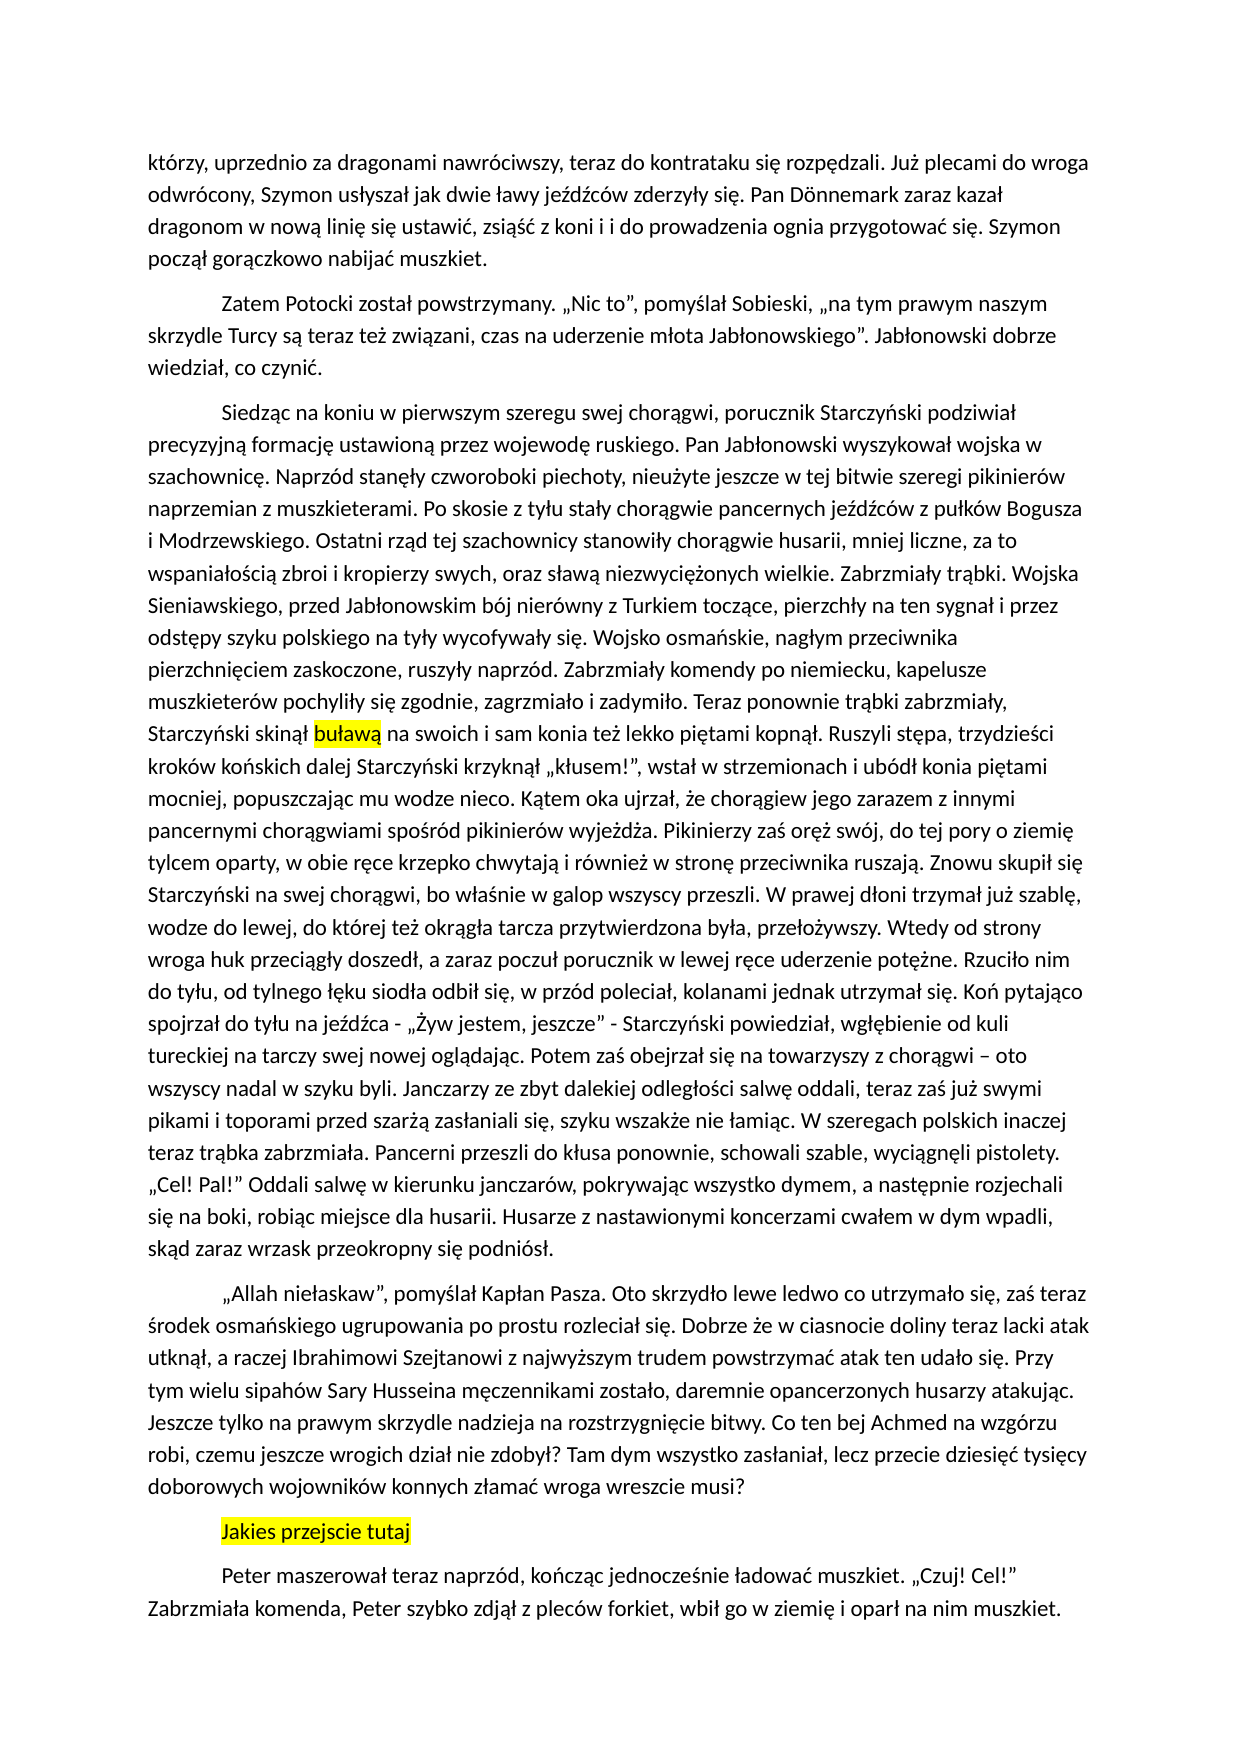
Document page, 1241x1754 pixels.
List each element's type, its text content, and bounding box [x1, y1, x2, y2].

text Siedząc na koniu w pierwszym szeregu swej chorągwi, porucznik Starczyński podziwiał precyzyjną formację ustawioną przez wojewodę ruskiego. Pan Jabłonowski wyszykował wojska w szachownicę. Naprzód stanęły czworoboki piechoty, nieużyte jeszcze w tej bitwie szeregi pikinierów naprzemian z muszkieterami. Po skosie z tyłu stały chorągwie pancernych jeźdźców z pułków Bogusza i Modrzewskiego. Ostatni rząd tej szachownicy stanowiły chorągwie husarii, mniej liczne, za to wspaniałością zbroi i kropierzy swych, oraz sławą niezwyciężonych wielkie. Zabrzmiały trąbki. Wojska Sieniawskiego, przed Jabłonowskim bój nierówny z Turkiem toczące, pierzchły na ten sygnał i przez odstępy szyku polskiego na tyły wycofywały się. Wojsko osmańskie, nagłym przeciwnika pierzchnięciem zaskoczone, ruszyły naprzód. Zabrzmiały komendy po niemiecku, kapelusze muszkieterów pochyliły się zgodnie, zagrzmiało i zadymiło. Teraz ponownie trąbki zabrzmiały, Starczyński skinął buławą na swoich i sam konia też lekko piętami kopnął. Ruszyli stępa, trzydzieści kroków końskich dalej Starczyński krzyknął „kłusem!”, wstał w strzemionach i ubódł konia piętami mocniej, popuszczając mu wodze nieco. Kątem oka ujrzał, że chorągiew jego zarazem z innymi pancernymi chorągwiami spośród pikinierów wyjeżdża. Pikinierzy zaś oręż swój, do tej pory o ziemię tylcem oparty, w obie ręce krzepko chwytają i również w stronę przeciwnika ruszają. Znowu skupił się Starczyński na swej chorągwi, bo właśnie w galop wszyscy przeszli. W prawej dłoni trzymał już szablę, wodze do lewej, do której też okrągła tarcza przytwierdzona była, przełożywszy. Wtedy od strony wroga huk przeciągły doszedł, a zaraz poczuł porucznik w lewej ręce uderzenie potężne. Rzuciło nim do tyłu, od tylnego łęku siodła odbił się, w przód poleciał, kolanami jednak utrzymał się. Koń pytająco spojrzał do tyłu na jeźdźca - „Żyw jestem, jeszcze” - Starczyński powiedział, wgłębienie od kuli tureckiej na tarczy swej nowej oglądając. Potem zaś obejrzał się na towarzyszy z chorągwi – oto wszyscy nadal w szyku byli. Janczarzy ze zbyt dalekiej odległości salwę oddali, teraz zaś już swymi pikami i toporami przed szarżą zasłaniali się, szyku wszakże nie łamiąc. W szeregach polskich inaczej teraz trąbka zabrzmiała. Pancerni przeszli do kłusa ponownie, schowali szable, wyciągnęli pistolety. „Cel! Pal!” Oddali salwę w kierunku janczarów, pokrywając wszystko dymem, a następnie rozjechali się na boki, robiąc miejsce dla husarii. Husarze z nastawionymi koncerzami cwałem w dym wpadli, skąd zaraz wrzask przeokropny się podniósł. [148, 398, 1093, 1263]
text Jakies przejscie tutaj [148, 1517, 1093, 1545]
text którzy, uprzednio za dragonami nawróciwszy, teraz do kontrataku się rozpędzali. Już plecami do wroga odwrócony, Szymon usłyszał jak dwie ławy jeźdźców zderzyły się. Pan Dönnemark zaraz kazał dragonom w nową linię się ustawić, zsiąść z koni i i do prowadzenia ognia przygotować się. Szymon począł gorączkowo nabijać muszkiet. [148, 148, 1093, 272]
text Zatem Potocki został powstrzymany. „Nic to”, pomyślał Sobieski, „na tym prawym naszym skrzydle Turcy są teraz też związani, czas na uderzenie młota Jabłonowskiego”. Jabłonowski dobrze wiedział, co czynić. [148, 289, 1093, 381]
text Peter maszerował teraz naprzód, kończąc jednocześnie ładować muszkiet. „Czuj! Cel!” Zabrzmiała komenda, Peter szybko zdjął z pleców forkiet, wbił go w ziemię i oparł na nim muszkiet. [148, 1561, 1093, 1622]
text „Allah niełaskaw”, pomyślał Kapłan Pasza. Oto skrzydło lewe ledwo co utrzymało się, zaś teraz środek osmańskiego ugrupowania po prostu rozleciał się. Dobrze że w ciasnocie doliny teraz lacki atak utknął, a raczej Ibrahimowi Szejtanowi z najwyższym trudem powstrzymać atak ten udało się. Przy tym wielu sipahów Sary Husseina męczennikami zostało, daremnie opancerzonych husarzy atakując. Jeszcze tylko na prawym skrzydle nadzieja na rozstrzygnięcie bitwy. Co ten bej Achmed na wzgórzu robi, czemu jeszcze wrogich dział nie zdobył? Tam dym wszystko zasłaniał, lecz przecie dziesięć tysięcy doborowych wojowników konnych złamać wroga wreszcie musi? [148, 1279, 1093, 1500]
